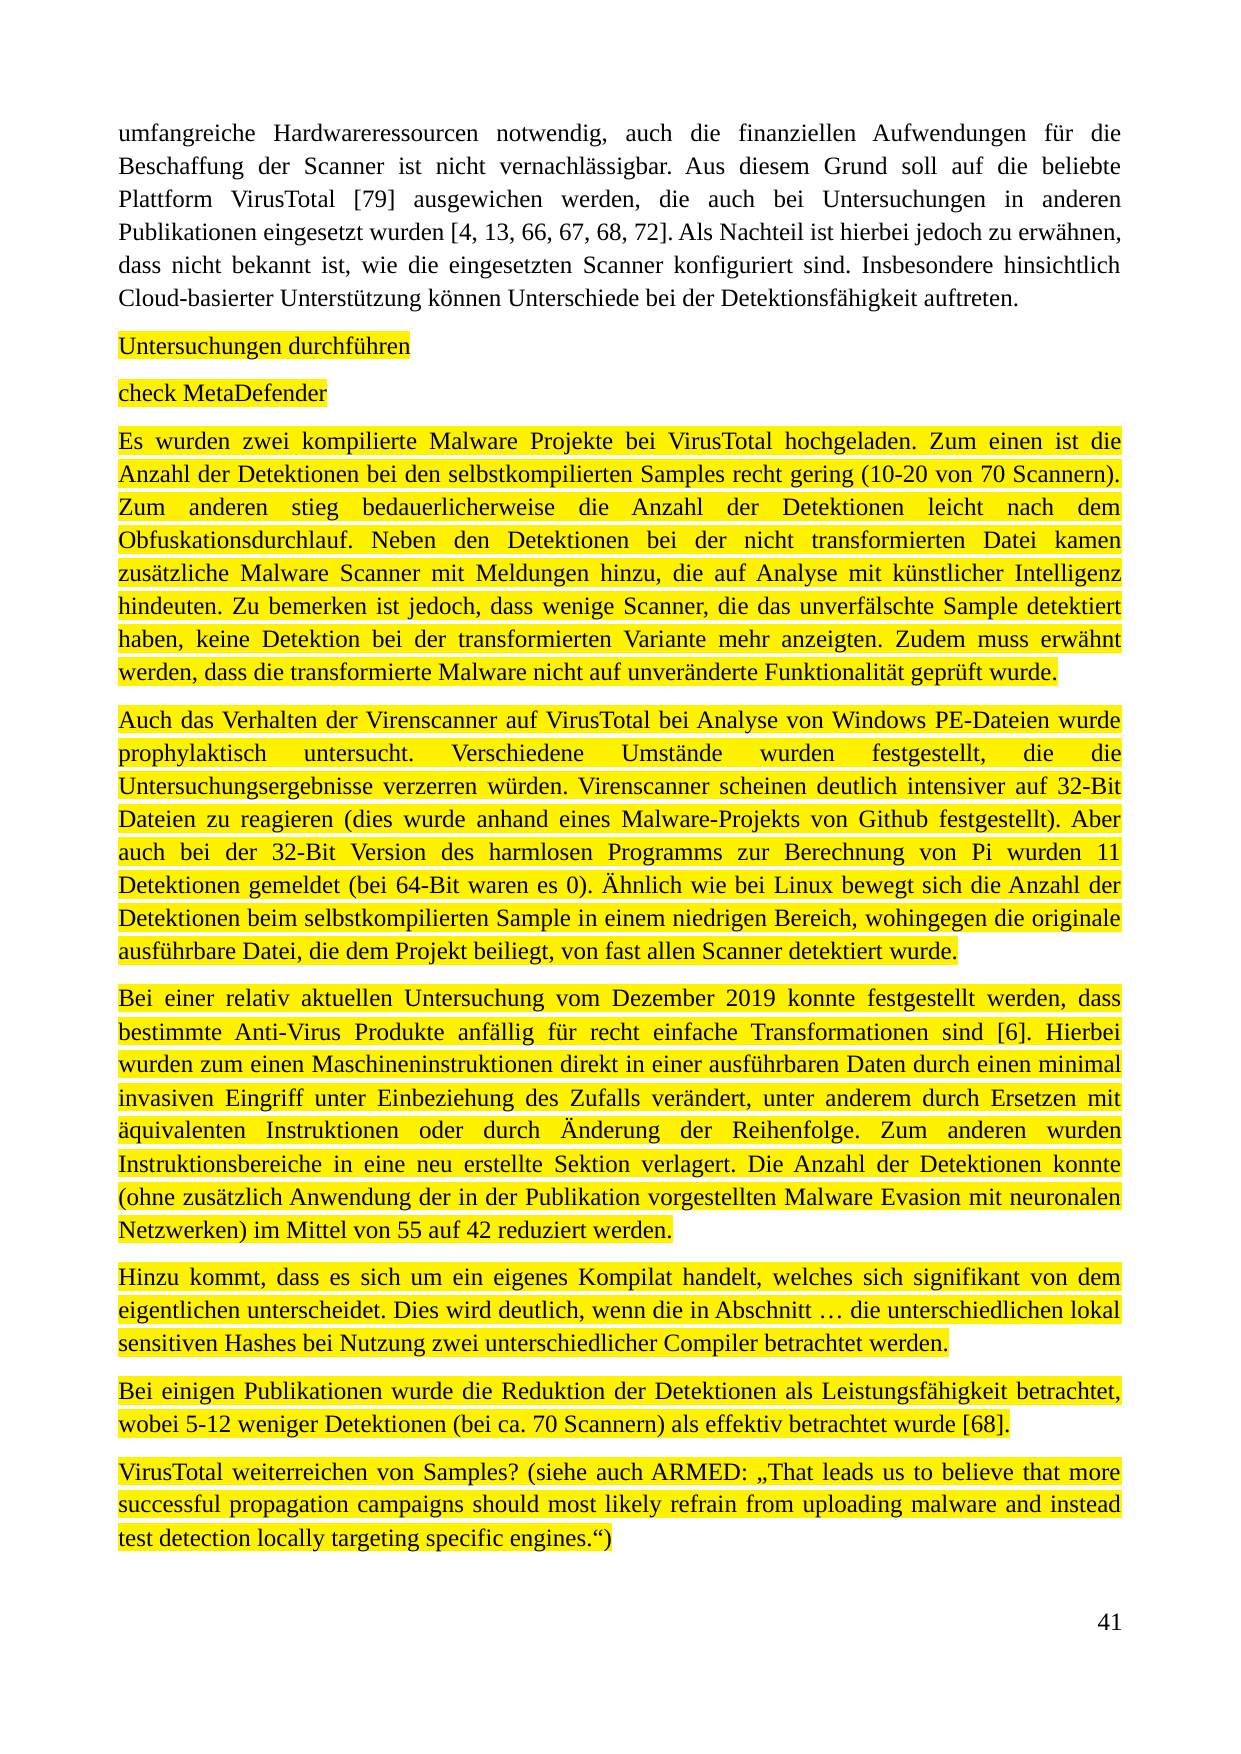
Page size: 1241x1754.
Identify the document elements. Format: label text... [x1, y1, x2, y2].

text Untersuchungen durchführen [118, 331, 1122, 359]
text check MetaDefender [118, 378, 1122, 407]
text Hinzu kommt, dass es sich um ein eigenes Kompilat handelt, welches sich signifikant von dem eigentlichen unterscheidet. Dies wird deutlich, wenn die in Abschnitt … die unterschiedlichen lokal sensitiven Hashes bei Nutzung zwei unterschiedlicher Compiler betrachtet werden. [118, 1262, 1122, 1357]
text Auch das Verhalten der Virenscanner auf VirusTotal bei Analyse von Windows PE-Dateien wurde prophylaktisch untersucht. Verschiedene Umstände wurden festgestellt, die die Untersuchungsergebnisse verzerren würden. Virenscanner scheinen deutlich intensiver auf 32-Bit Dateien zu reagieren (dies wurde anhand eines Malware-Projekts von Github festgestellt). Aber auch bei der 32-Bit Version des harmlosen Programms zur Berechnung von Pi wurden 11 Detektionen gemeldet (bei 64-Bit waren es 0). Ähnlich wie bei Linux bewegt sich die Anzahl der Detektionen beim selbstkompilierten Sample in einem niedrigen Bereich, wohingegen die originale ausführbare Datei, die dem Projekt beiliegt, von fast allen Scanner detektiert wurde. [118, 705, 1122, 965]
text umfangreiche Hardwareressourcen notwendig, auch die finanziellen Aufwendungen für die Beschaffung der Scanner ist nicht vernachlässigbar. Aus diesem Grund soll auf die beliebte Plattform VirusTotal [79] ausgewichen werden, die auch bei Untersuchungen in anderen Publikationen eingesetzt wurden [4, 13, 66, 67, 68, 72]. Als Nachteil ist hierbei jedoch zu erwähnen, dass nicht bekannt ist, wie die eingesetzten Scanner konfiguriert sind. Insbesondere hinsichtlich Cloud-basierter Unterstützung können Unterschiede bei der Detektionsfähigkeit auftreten. [118, 118, 1122, 312]
text VirusTotal weiterreichen von Samples? (siehe auch ARMED: „That leads us to believe that more successful propagation campaigns should most likely refrain from uploading malware and instead test detection locally targeting specific engines.“) [118, 1457, 1122, 1551]
text Es wurden zwei kompilierte Malware Projekte bei VirusTotal hochgeladen. Zum einen ist die Anzahl der Detektionen bei den selbstkompilierten Samples recht gering (10-20 von 70 Scannern). Zum anderen stieg bedauerlicherweise die Anzahl der Detektionen leicht nach dem Obfuskationsdurchlauf. Neben den Detektionen bei der nicht transformierten Datei kamen zusätzliche Malware Scanner mit Meldungen hinzu, die auf Analyse mit künstlicher Intelligenz hindeuten. Zu bemerken ist jedoch, dass wenige Scanner, die das unverfälschte Sample detektiert haben, keine Detektion bei der transformierten Variante mehr anzeigten. Zudem muss erwähnt werden, dass die transformierte Malware nicht auf unveränderte Funktionalität geprüft wurde. [118, 426, 1122, 686]
text Bei einigen Publikationen wurde die Reduktion der Detektionen als Leistungsfähigkeit betrachtet, wobei 5-12 weniger Detektionen (bei ca. 70 Scannern) als effektiv betrachtet wurde [68]. [118, 1376, 1122, 1438]
text Bei einer relativ aktuellen Untersuchung vom Dezember 2019 konnte festgestellt werden, dass bestimmte Anti-Virus Produkte anfällig für recht einfache Transformationen sind [6]. Hierbei wurden zum einen Maschineninstruktionen direkt in einer ausführbaren Daten durch einen minimal invasiven Eingriff unter Einbeziehung des Zufalls verändert, unter anderem durch Ersetzen mit äquivalenten Instruktionen oder durch Änderung der Reihenfolge. Zum anderen wurden Instruktionsbereiche in eine neu erstellte Sektion verlagert. Die Anzahl der Detektionen konnte (ohne zusätzlich Anwendung der in der Publikation vorgestellten Malware Evasion mit neuronalen Netzwerken) im Mittel von 55 auf 42 reduziert werden. [118, 983, 1122, 1243]
